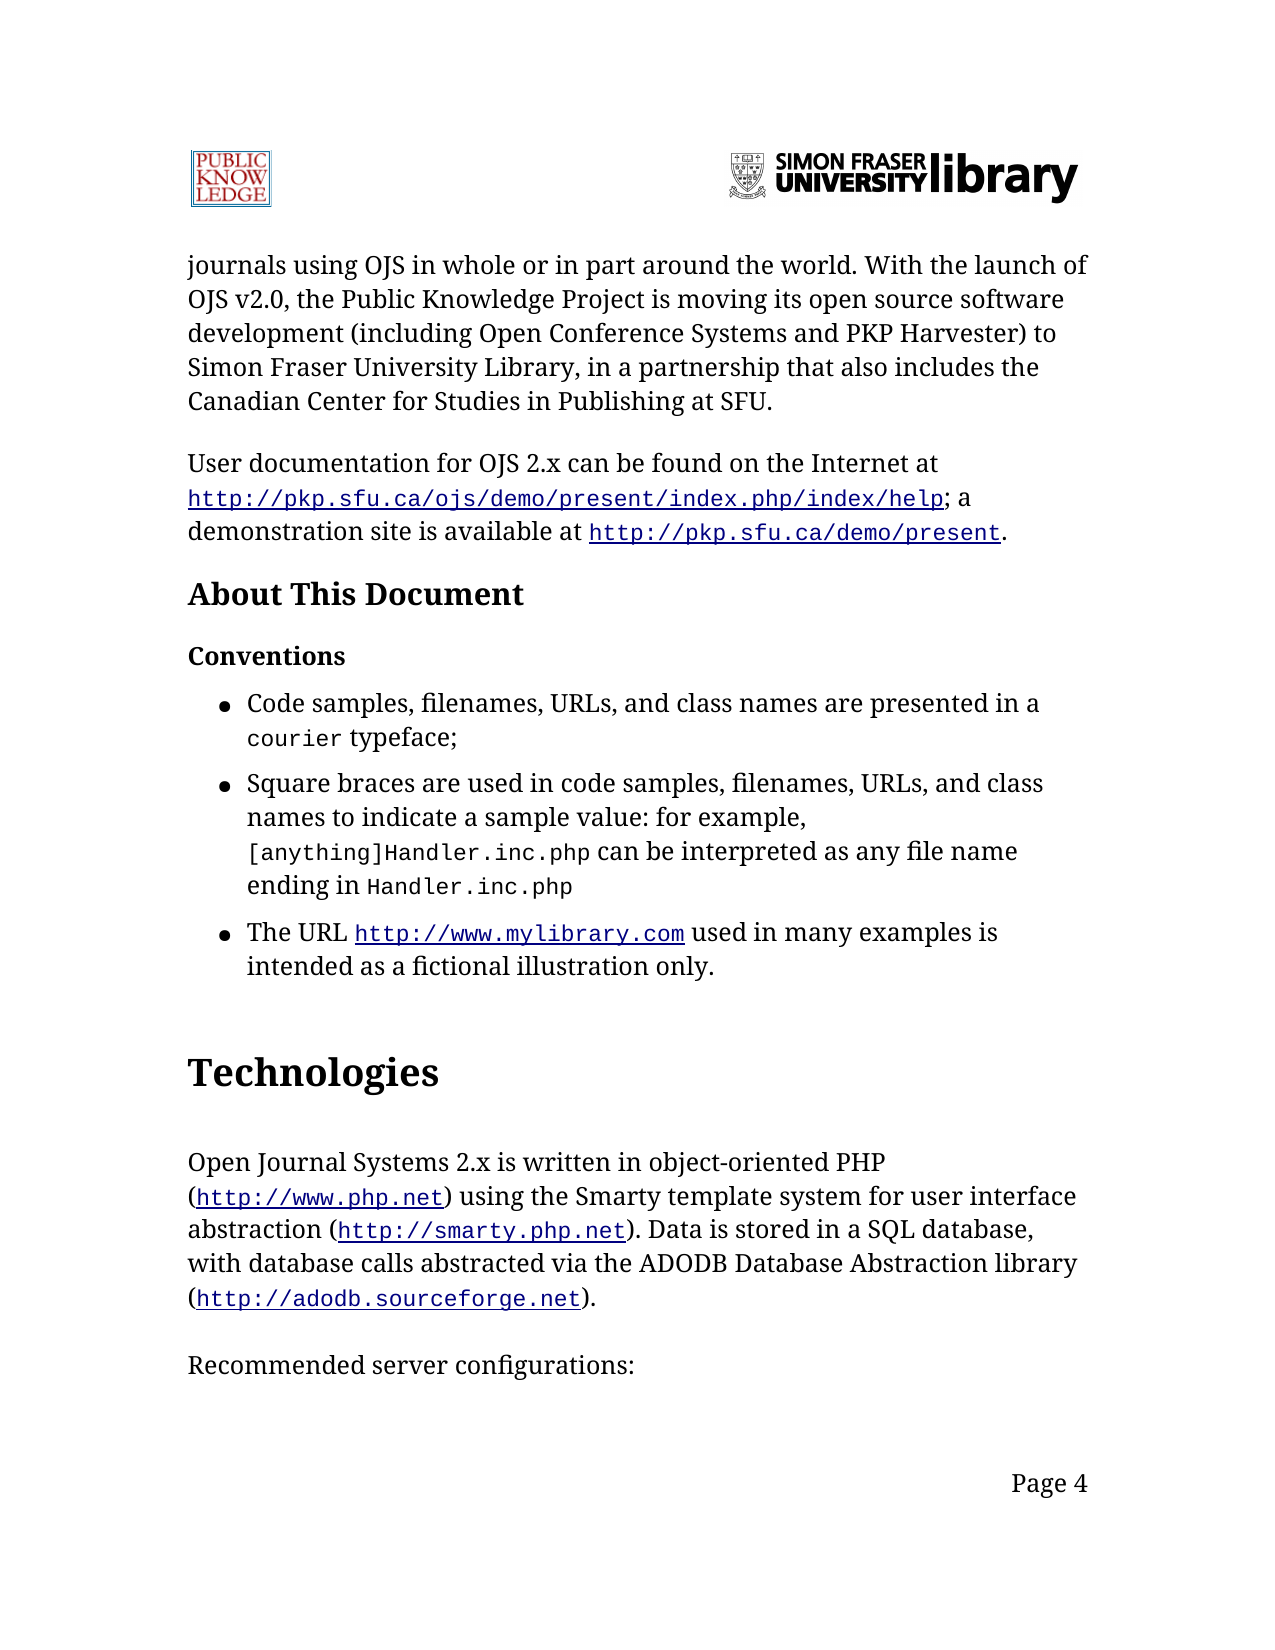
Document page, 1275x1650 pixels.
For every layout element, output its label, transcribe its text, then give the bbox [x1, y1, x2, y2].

subtitle About This Document [187, 572, 1087, 614]
list Code samples, filenames, URLs, and class names are presented in a courier typeface; [217, 686, 1087, 753]
picture [723, 150, 1083, 207]
text Recommended server configurations: [187, 1348, 1087, 1382]
subtitle Conventions [187, 639, 1087, 673]
picture [193, 150, 272, 205]
list Square braces are used in code samples, filenames, URLs, and class names to indicate a sample value: for example, [anything]Handler.inc.php can be interpreted as any file name ending in Handler.inc.php [217, 766, 1087, 902]
text Open Journal Systems 2.x is written in object-oriented PHP (http://www.php.net) using the Smarty template system for user interface abstraction (http://smarty.php.net). Data is stored in a SQL database, with database calls abstracted via the ADODB Database Abstraction library (http://adodb.sourceforge.net). [187, 1144, 1087, 1314]
text User documentation for OJS 2.x can be found on the Internet at http://pkp.sfu.ca/ojs/demo/present/index.php/index/help; a demonstration site is available at http://pkp.sfu.ca/demo/present. [187, 445, 1087, 547]
text journals using OJS in whole or in part around the world. With the launch of OJS v2.0, the Public Knowledge Project is moving its open source software development (including Open Conference Systems and PKP Harvester) to Simon Fraser University Library, in a partnership that also includes the Canadian Center for Studies in Publishing at SFU. [187, 247, 1087, 417]
list The URL http://www.mylibrary.com used in many examples is intended as a fictional illustration only. [217, 914, 1087, 982]
subtitle Technologies [187, 1046, 1087, 1098]
